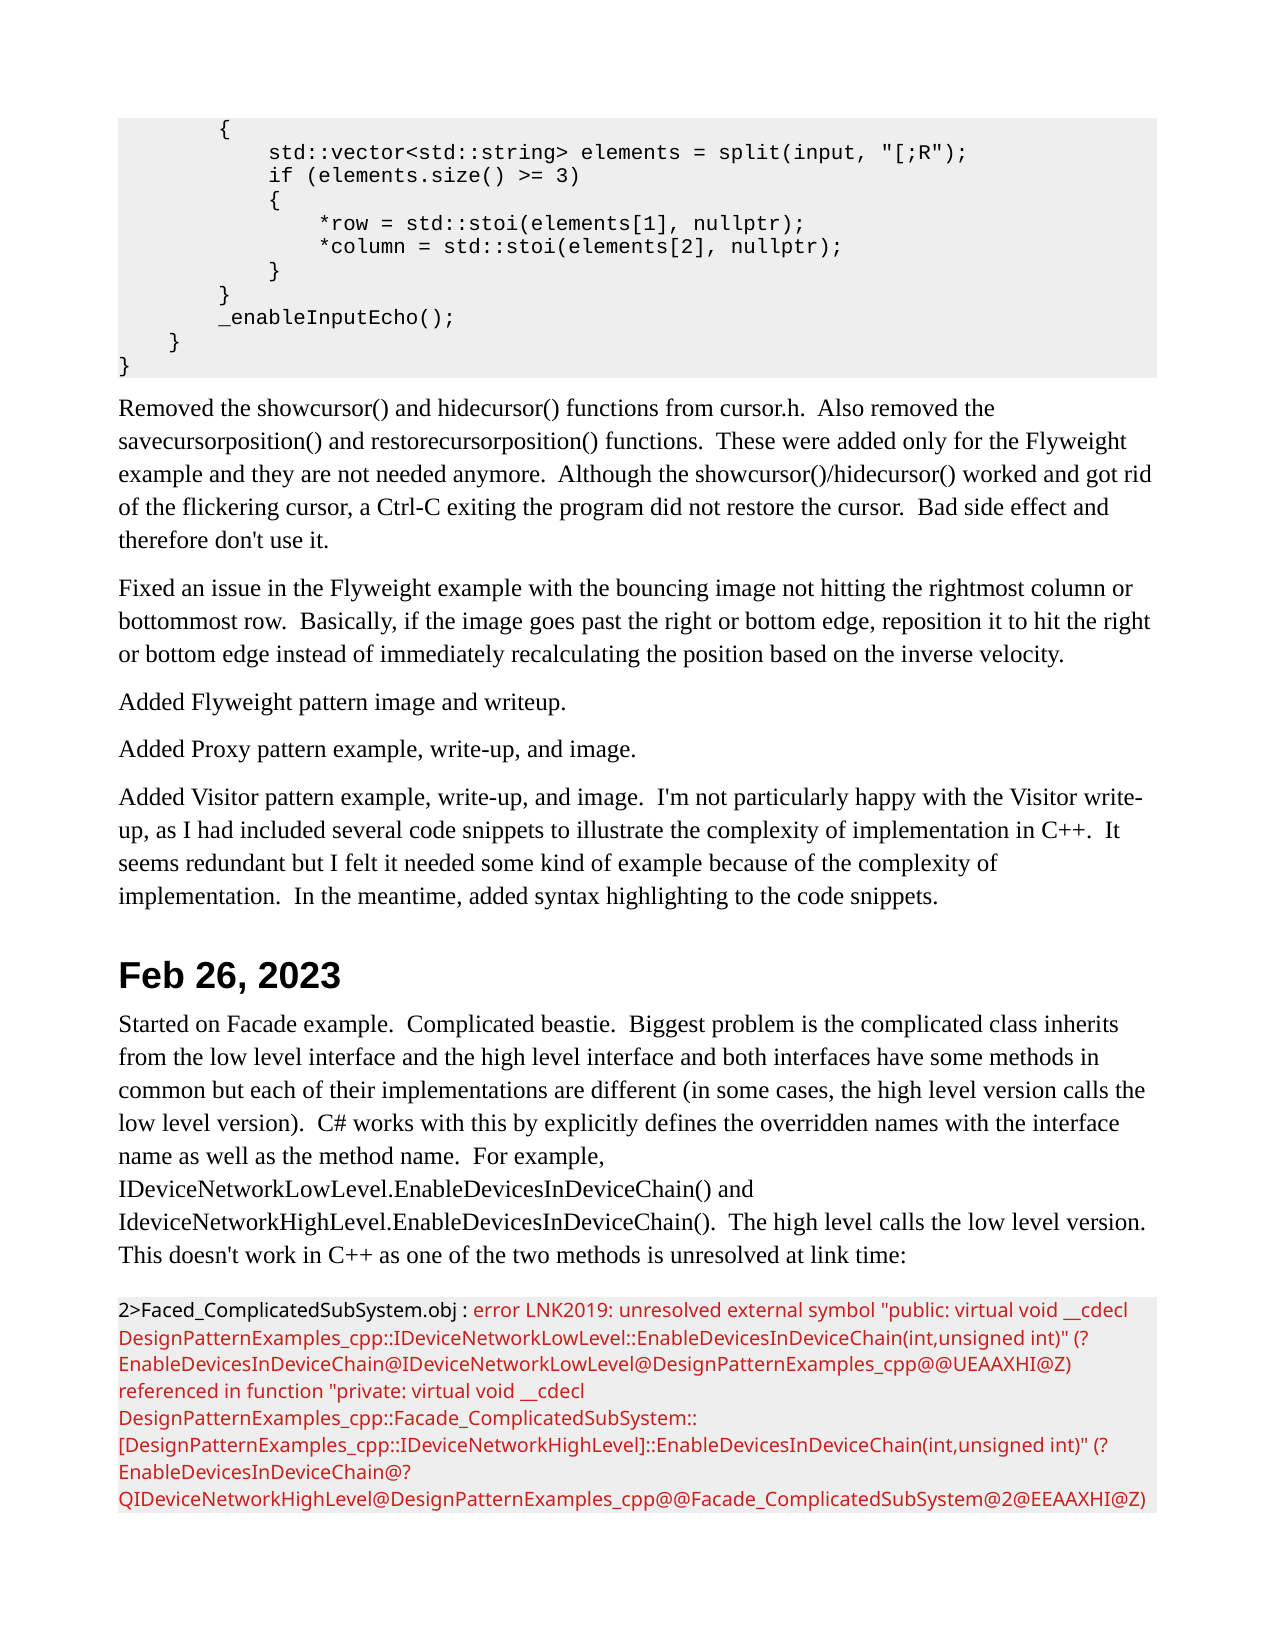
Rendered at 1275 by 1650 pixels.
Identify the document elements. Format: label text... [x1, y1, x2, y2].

text *row = std::stoi(elements[1], nullptr); [118, 213, 1157, 236]
text std::vector<std::string> elements = split(input, "[;R"); [118, 142, 1157, 165]
text Added Visitor pattern example, write-up, and image. I'm not particularly happy with the Visitor write-up, as I had included several code snippets to illustrate the complexity of implementation in C++. It seems redundant but I felt it needed some kind of example because of the complexity of implementation. In the meantime, added syntax highlighting to the code snippets. [118, 782, 1157, 909]
text if (elements.size() >= 3) [118, 165, 1157, 189]
text { [118, 118, 1157, 142]
text } [118, 354, 1157, 378]
text *column = std::stoi(elements[2], nullptr); [118, 236, 1157, 260]
text _enableInputEcho(); [118, 307, 1157, 331]
text } [118, 331, 1157, 354]
text Added Proxy pattern example, write-up, and image. [118, 734, 1157, 763]
text Removed the showcursor() and hidecursor() functions from cursor.h. Also removed the savecursorposition() and restorecursorposition() functions. These were added only for the Flyweight example and they are not needed anymore. Although the showcursor()/hidecursor() worked and got rid of the flickering cursor, a Ctrl-C exiting the program did not restore the cursor. Bad side effect and therefore don't use it. [118, 393, 1157, 554]
text } [118, 284, 1157, 307]
text Started on Facade example. Complicated beastie. Biggest problem is the complicated class inherits from the low level interface and the high level interface and both interfaces have some methods in common but each of their implementations are different (in some cases, the high level version calls the low level version). C# works with this by explicitly defines the overridden names with the interface name as well as the method name. For example, IDeviceNetworkLowLevel.EnableDevicesInDeviceChain() and IdeviceNetworkHighLevel.EnableDevicesInDeviceChain(). The high level calls the low level version. This doesn't work in C++ as one of the two methods is unresolved at link time: [118, 1009, 1157, 1269]
text { [118, 189, 1157, 213]
text 2>Faced_ComplicatedSubSystem.obj : error LNK2019: unresolved external symbol "public: virtual void __cdecl DesignPatternExamples_cpp::IDeviceNetworkLowLevel::EnableDevicesInDeviceChain(int,unsigned int)" (?EnableDevicesInDeviceChain@IDeviceNetworkLowLevel@DesignPatternExamples_cpp@@UEAAXHI@Z) referenced in function "private: virtual void __cdecl DesignPatternExamples_cpp::Facade_ComplicatedSubSystem::[DesignPatternExamples_cpp::IDeviceNetworkHighLevel]::EnableDevicesInDeviceChain(int,unsigned int)" (?EnableDevicesInDeviceChain@?QIDeviceNetworkHighLevel@DesignPatternExamples_cpp@@Facade_ComplicatedSubSystem@2@EEAAXHI@Z) [118, 1297, 1157, 1513]
text Added Flyweight pattern image and writeup. [118, 687, 1157, 715]
text } [118, 260, 1157, 284]
subtitle Feb 26, 2023 [118, 953, 1157, 997]
text Fixed an issue in the Flyweight example with the bouncing image not hitting the rightmost column or bottommost row. Basically, if the image goes past the right or bottom edge, reposition it to hit the right or bottom edge instead of immediately recalculating the position based on the inverse velocity. [118, 573, 1157, 668]
